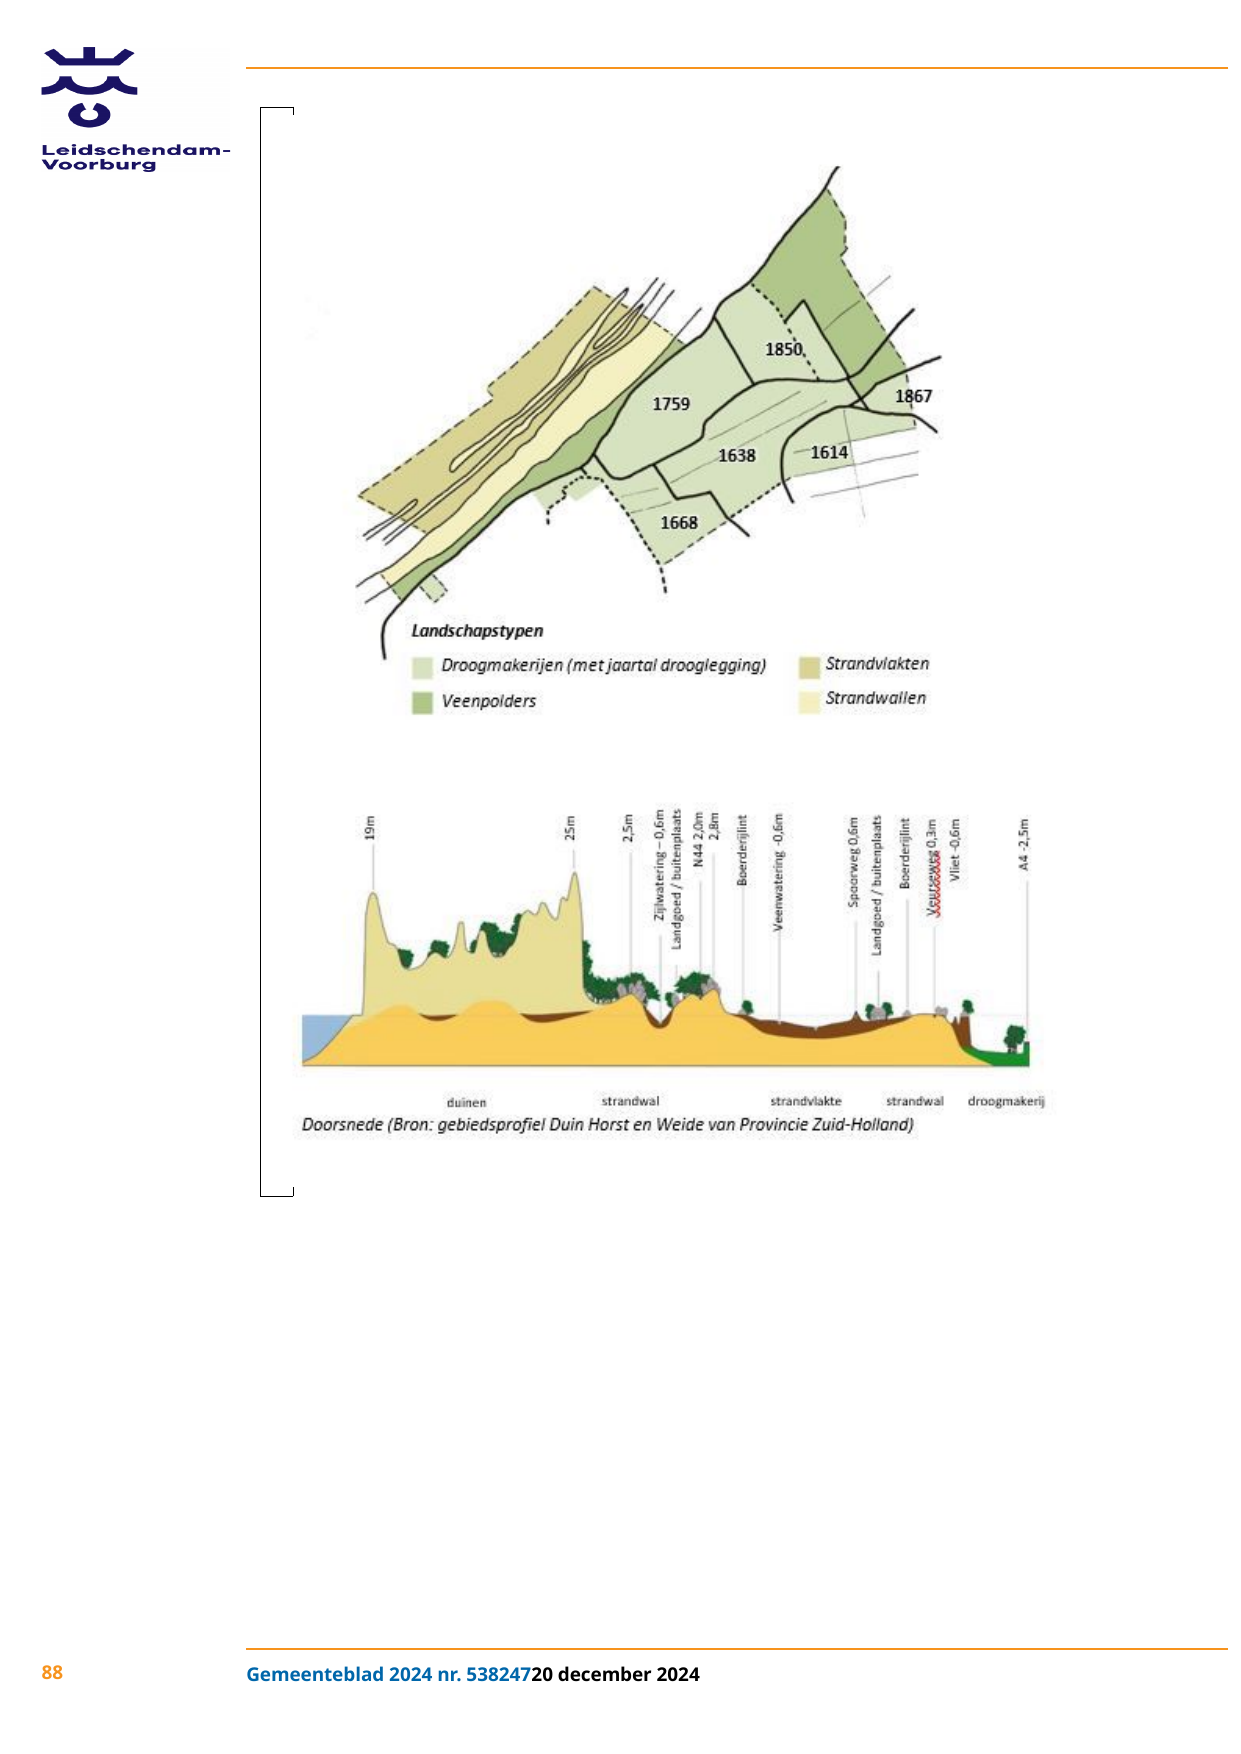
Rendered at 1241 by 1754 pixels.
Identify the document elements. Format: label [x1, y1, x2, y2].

picture [41, 47, 231, 172]
picture [268, 115, 1083, 1187]
